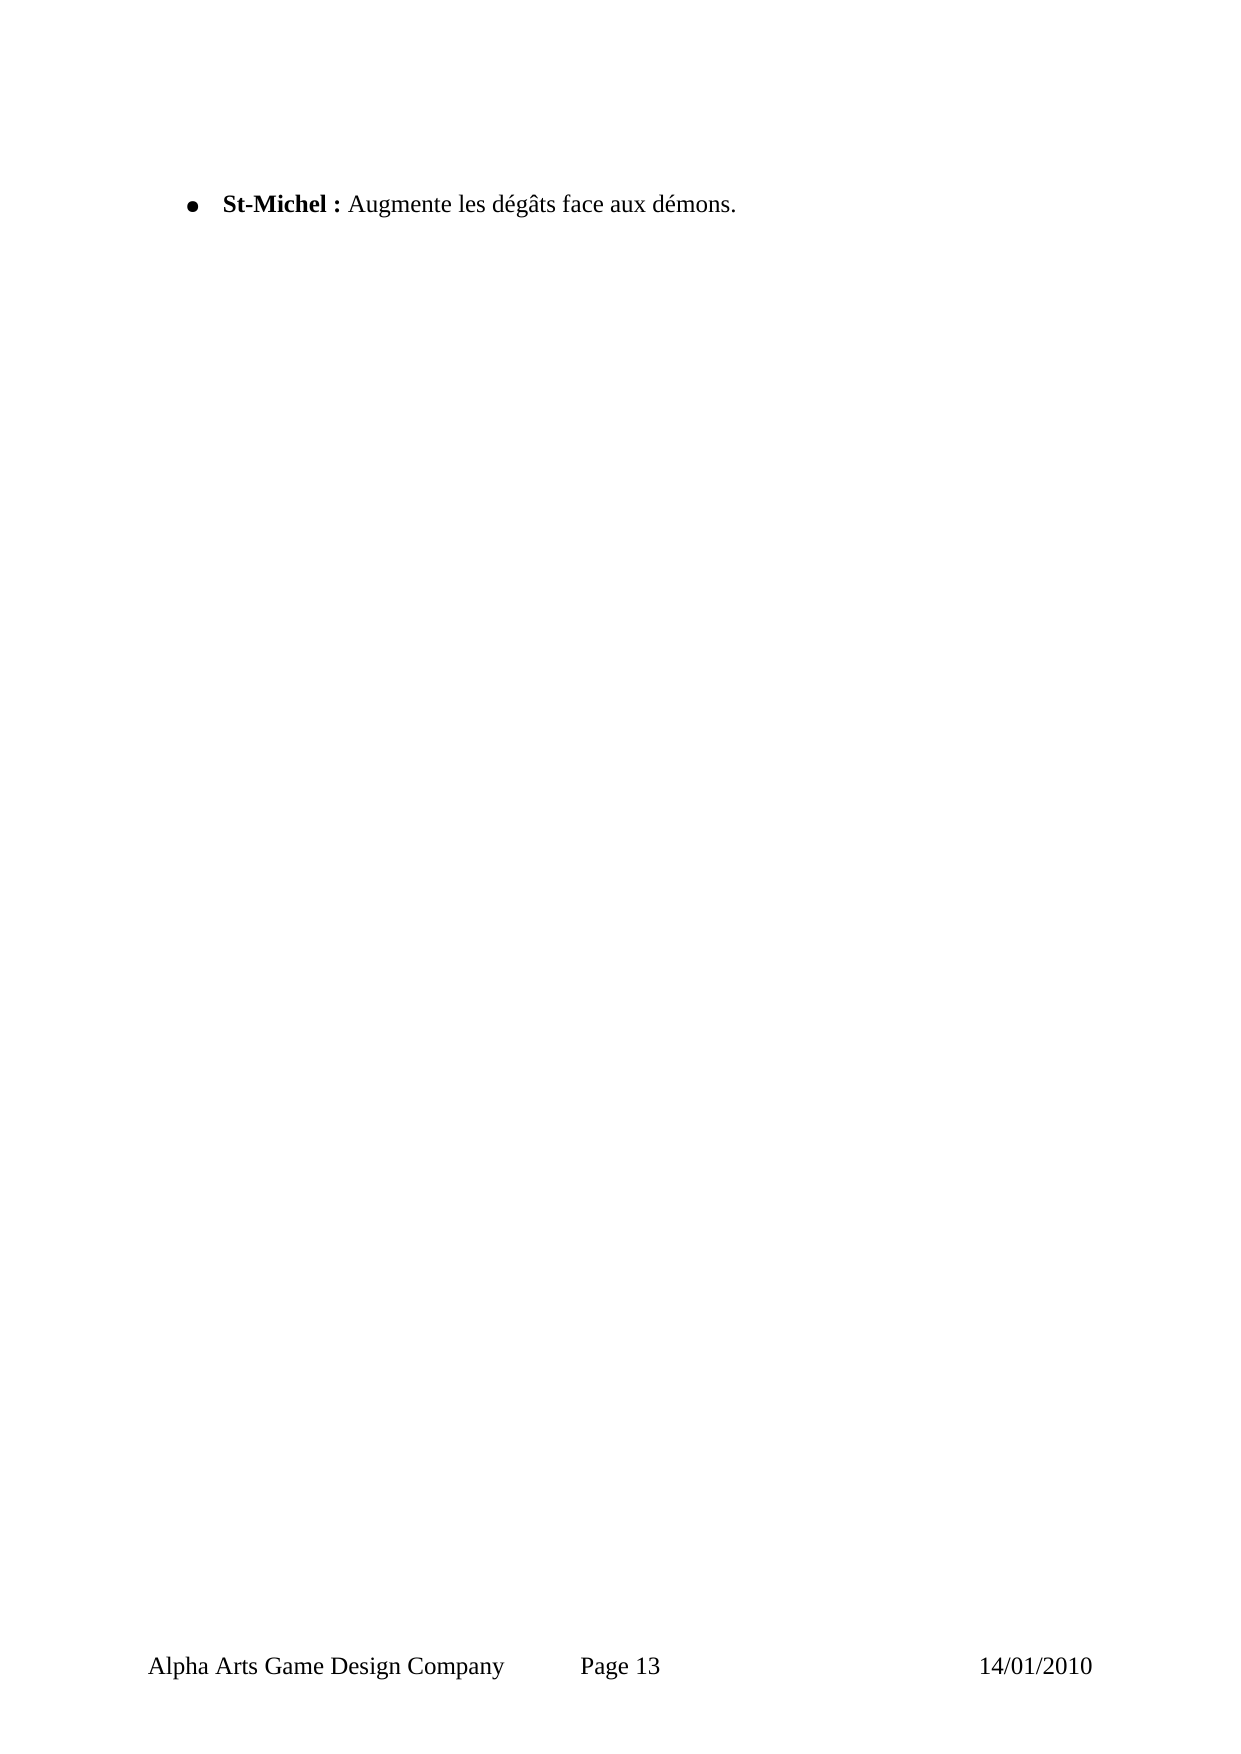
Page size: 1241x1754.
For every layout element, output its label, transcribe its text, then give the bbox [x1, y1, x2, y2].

list St-Michel : Augmente les dégâts face aux démons. [185, 189, 1092, 218]
